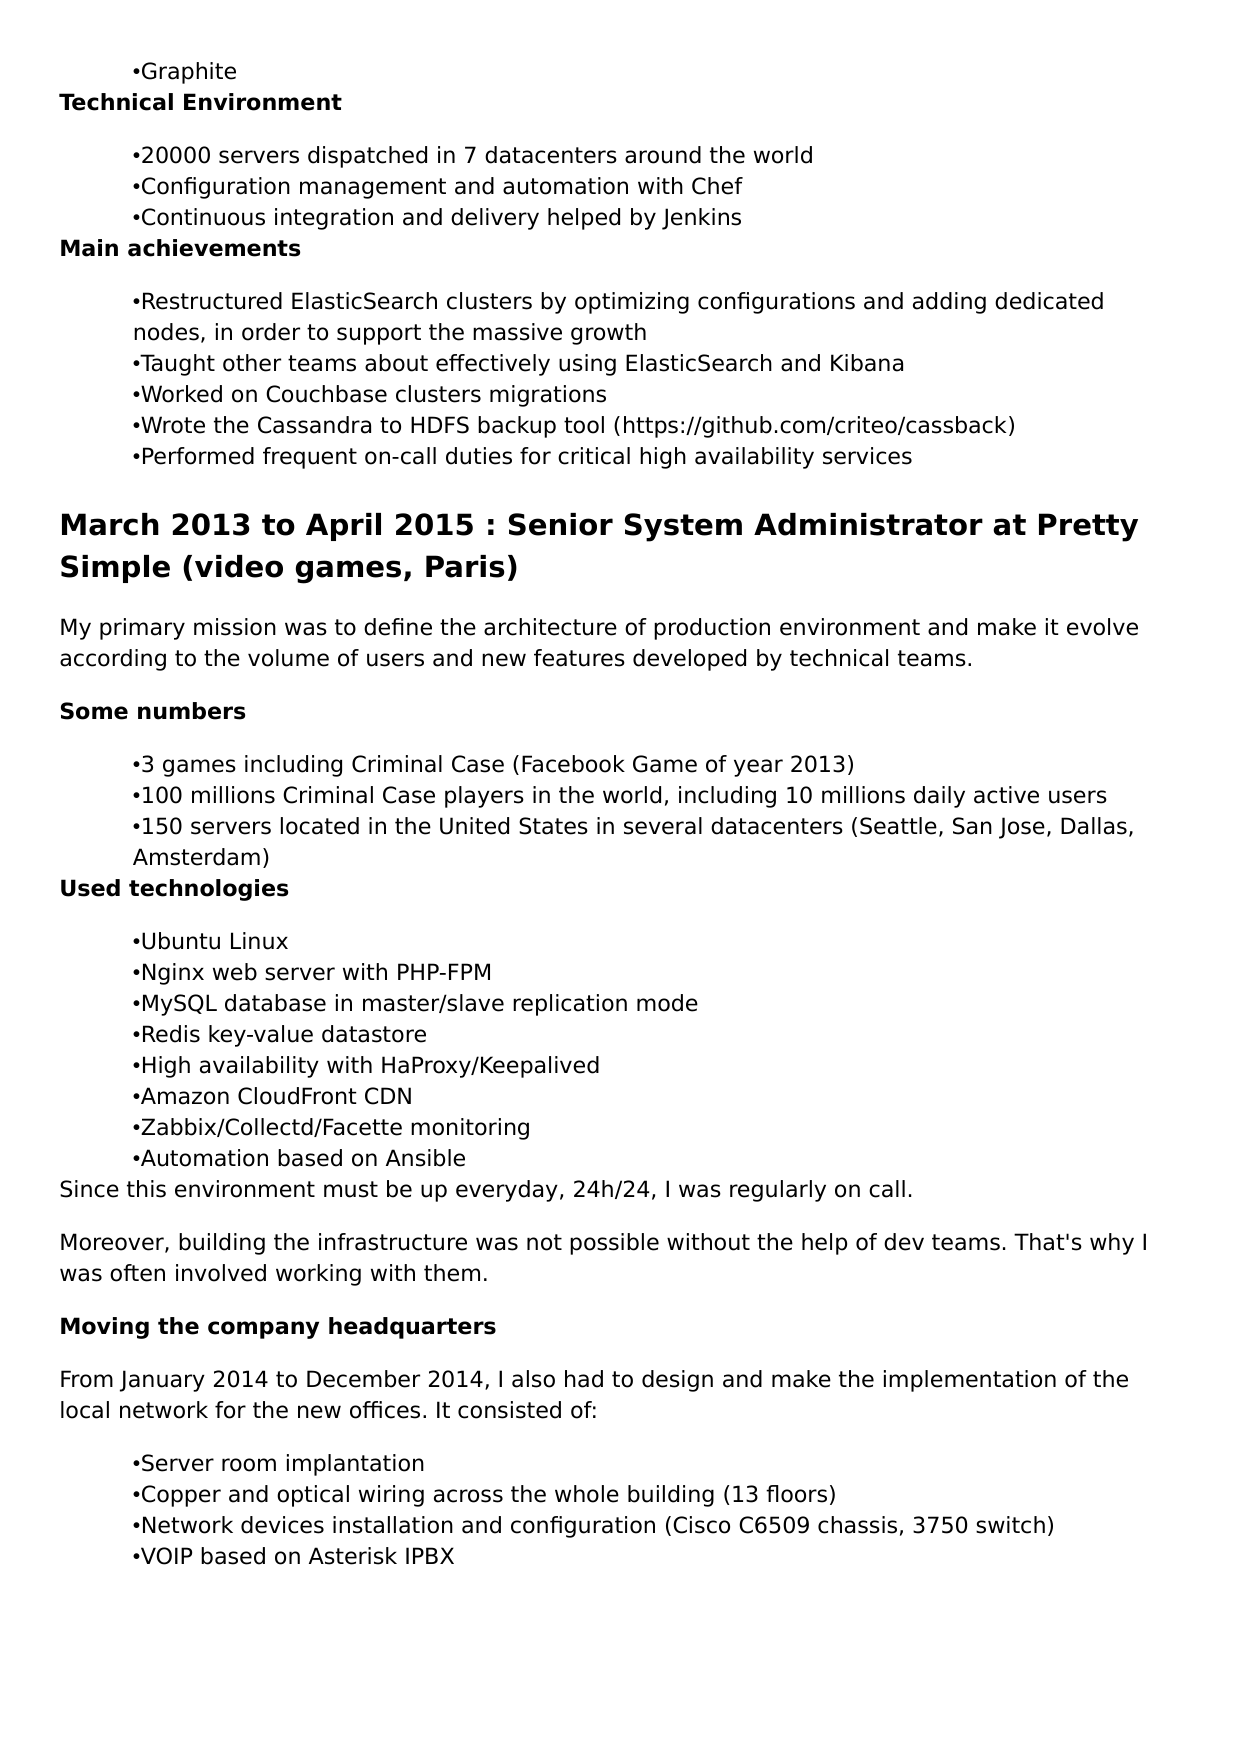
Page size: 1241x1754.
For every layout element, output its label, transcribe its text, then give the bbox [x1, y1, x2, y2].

list Network devices installation and configuration (Cisco C6509 chassis, 3750 switch) [59, 1513, 1181, 1539]
list MySQL database in master/slave replication mode [59, 991, 1181, 1017]
list Ubuntu Linux [59, 929, 1181, 955]
list Restructured ElasticSearch clusters by optimizing configurations and adding dedicated nodes, in order to support the massive growth [59, 289, 1181, 346]
list Taught other teams about effectively using ElasticSearch and Kibana [59, 351, 1181, 377]
list 100 millions Criminal Case players in the world, including 10 millions daily active users [59, 783, 1181, 809]
list Automation based on Ansible [59, 1146, 1181, 1171]
list Nginx web server with PHP-FPM [59, 960, 1181, 986]
text My primary mission was to define the architecture of production environment and make it evolve according to the volume of users and new features developed by technical teams. [59, 615, 1181, 672]
list Performed frequent on-call duties for critical high availability services [59, 444, 1181, 469]
list Server room implantation [59, 1451, 1181, 1477]
list Wrote the Cassandra to HDFS backup tool (https://github.com/criteo/cassback) [59, 413, 1181, 439]
list Zabbix/Collectd/Facette monitoring [59, 1115, 1181, 1141]
text Some numbers [59, 699, 1181, 725]
list Redis key-value datastore [59, 1022, 1181, 1048]
list 3 games including Criminal Case (Facebook Game of year 2013) [59, 752, 1181, 778]
list Continuous integration and delivery helped by Jenkins [59, 205, 1181, 231]
list VOIP based on Asterisk IPBX [59, 1544, 1181, 1569]
list 150 servers located in the United States in several datacenters (Seattle, San Jose, Dallas, Amsterdam) [59, 814, 1181, 871]
list Amazon CloudFront CDN [59, 1084, 1181, 1109]
subtitle March 2013 to April 2015 : Senior System Administrator at Pretty Simple (video games, Paris) [59, 508, 1181, 584]
text From January 2014 to December 2014, I also had to design and make the implementation of the local network for the new offices. It consisted of: [59, 1367, 1181, 1424]
text Used technologies [59, 876, 1181, 902]
text Moving the company headquarters [59, 1314, 1181, 1339]
list High availability with HaProxy/Keepalived [59, 1053, 1181, 1079]
text Since this environment must be up everyday, 24h/24, I was regularly on call. [59, 1177, 1181, 1202]
list Configuration management and automation with Chef [59, 174, 1181, 200]
list 20000 servers dispatched in 7 datacenters around the world [59, 143, 1181, 169]
list Worked on Couchbase clusters migrations [59, 382, 1181, 408]
text Technical Environment [59, 90, 1181, 116]
list Graphite [59, 59, 1181, 85]
list Copper and optical wiring across the whole building (13 floors) [59, 1482, 1181, 1508]
text Moreover, building the infrastructure was not possible without the help of dev teams. That's why I was often involved working with them. [59, 1230, 1181, 1286]
text Main achievements [59, 236, 1181, 262]
